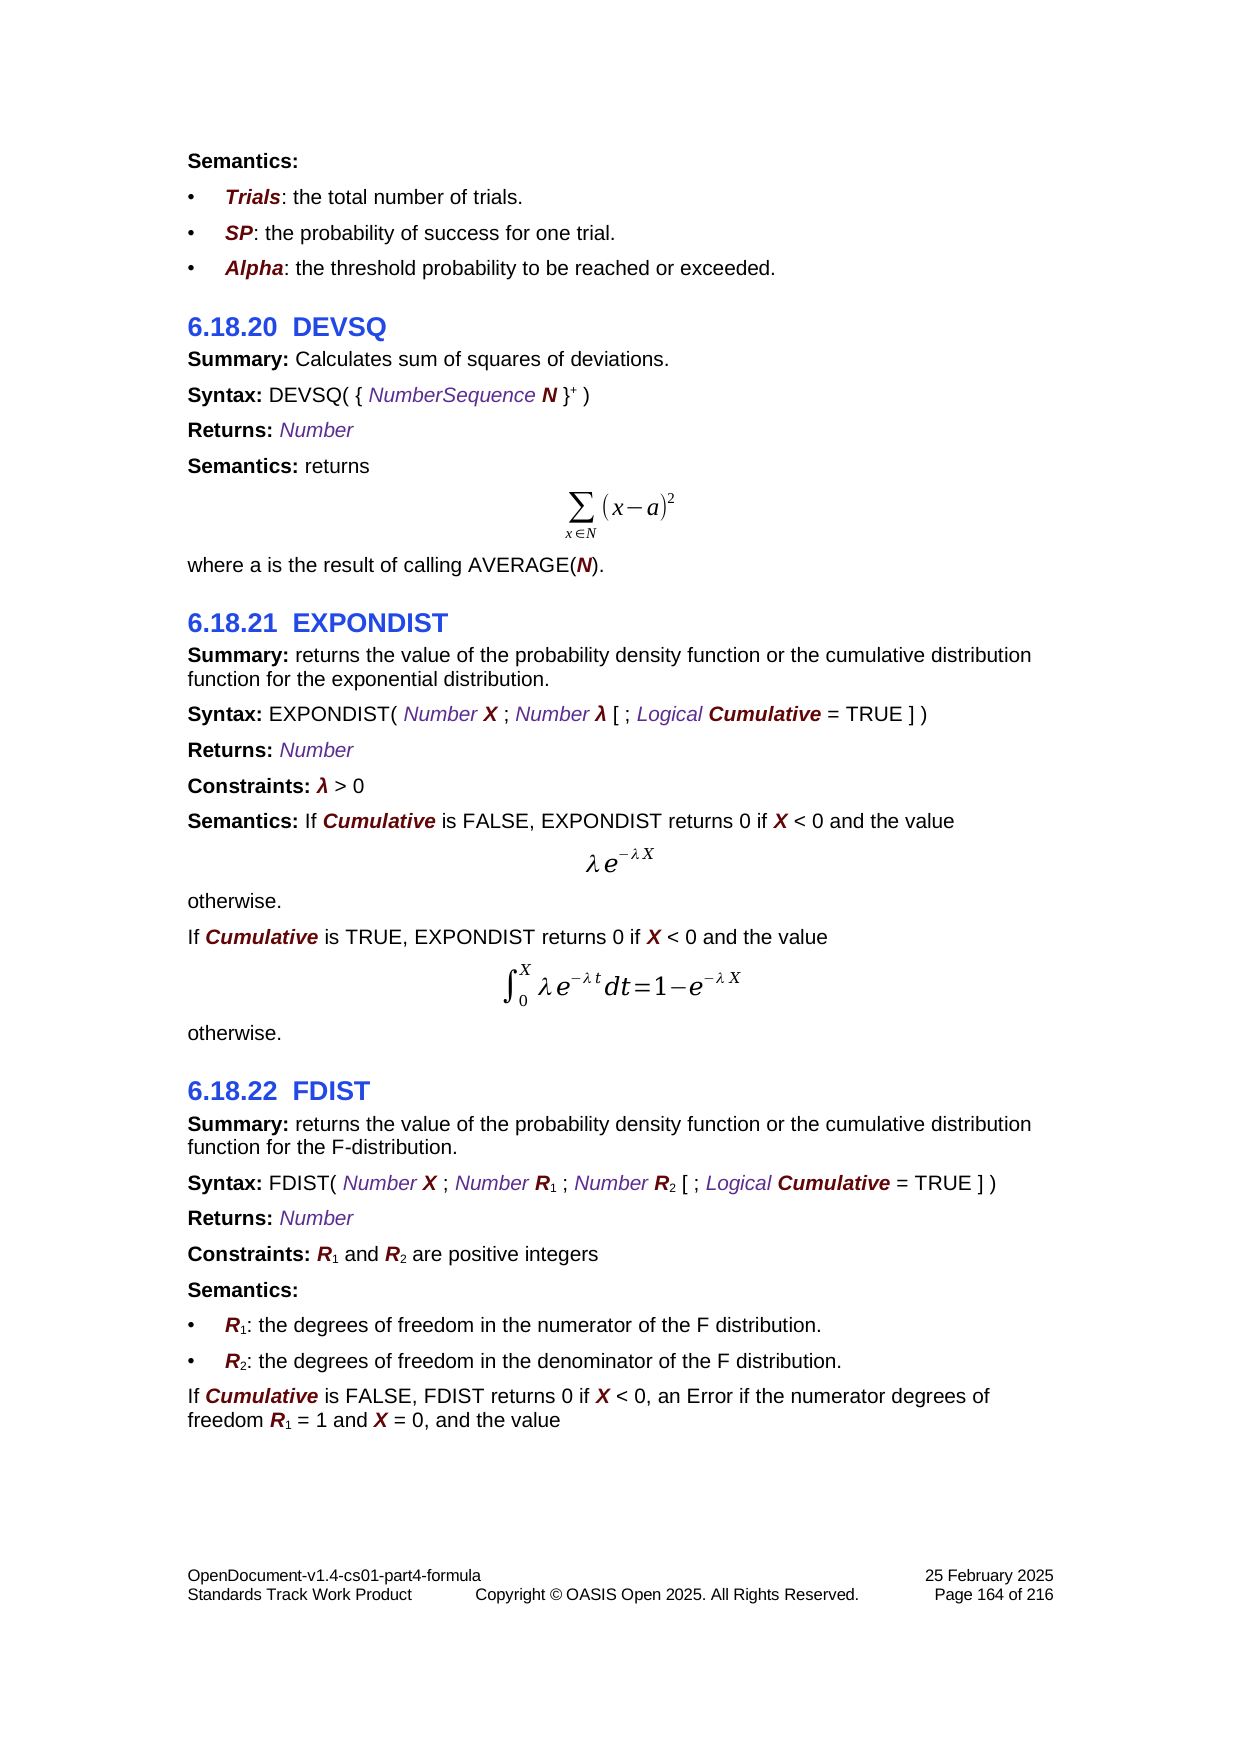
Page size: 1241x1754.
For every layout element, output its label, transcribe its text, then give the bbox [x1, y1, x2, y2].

text Returns: Number [187, 738, 1053, 762]
text Syntax: FDIST( Number X ; Number R1 ; Number R2 [ ; Logical Cumulative = TRUE ] ) [187, 1171, 1053, 1195]
text Summary: returns the value of the probability density function or the cumulative distribution function for the F-distribution. [187, 1112, 1053, 1159]
text Syntax: DEVSQ( { NumberSequence N }+ ) [187, 383, 1053, 407]
text Syntax: EXPONDIST( Number X ; Number λ [ ; Logical Cumulative = TRUE ] ) [187, 703, 1053, 726]
subtitle EXPONDIST [187, 608, 1053, 638]
list SP: the probability of success for one trial. [187, 221, 1053, 245]
list Trials: the total number of trials. [187, 186, 1053, 209]
list R2: the degrees of freedom in the denominator of the F distribution. [187, 1349, 1053, 1373]
text otherwise. [187, 1021, 1053, 1045]
text Returns: Number [187, 1207, 1053, 1230]
text Summary: returns the value of the probability density function or the cumulative distribution function for the exponential distribution. [187, 644, 1053, 691]
subtitle DEVSQ [187, 311, 1053, 341]
text Semantics: If Cumulative is FALSE, EXPONDIST returns 0 if X < 0 and the value [187, 810, 1053, 833]
text Returns: Number [187, 419, 1053, 442]
text If Cumulative is TRUE, EXPONDIST returns 0 if X < 0 and the value [187, 926, 1053, 949]
list Alpha: the threshold probability to be reached or exceeded. [187, 257, 1053, 280]
text Summary: Calculates sum of squares of deviations. [187, 347, 1053, 371]
text where a is the result of calling AVERAGE(N). [187, 553, 1053, 577]
text otherwise. [187, 890, 1053, 913]
list R1: the degrees of freedom in the numerator of the F distribution. [187, 1314, 1053, 1337]
text Semantics: [187, 1278, 1053, 1302]
text If Cumulative is FALSE, FDIST returns 0 if X < 0, an Error if the numerator degrees of freedom R1 = 1 and X = 0, and the value [187, 1385, 1053, 1432]
text Semantics: returns [187, 454, 1053, 478]
subtitle FDIST [187, 1076, 1053, 1106]
text Constraints: λ > 0 [187, 774, 1053, 798]
text Constraints: R1 and R2 are positive integers [187, 1242, 1053, 1266]
text Semantics: [187, 150, 1053, 173]
